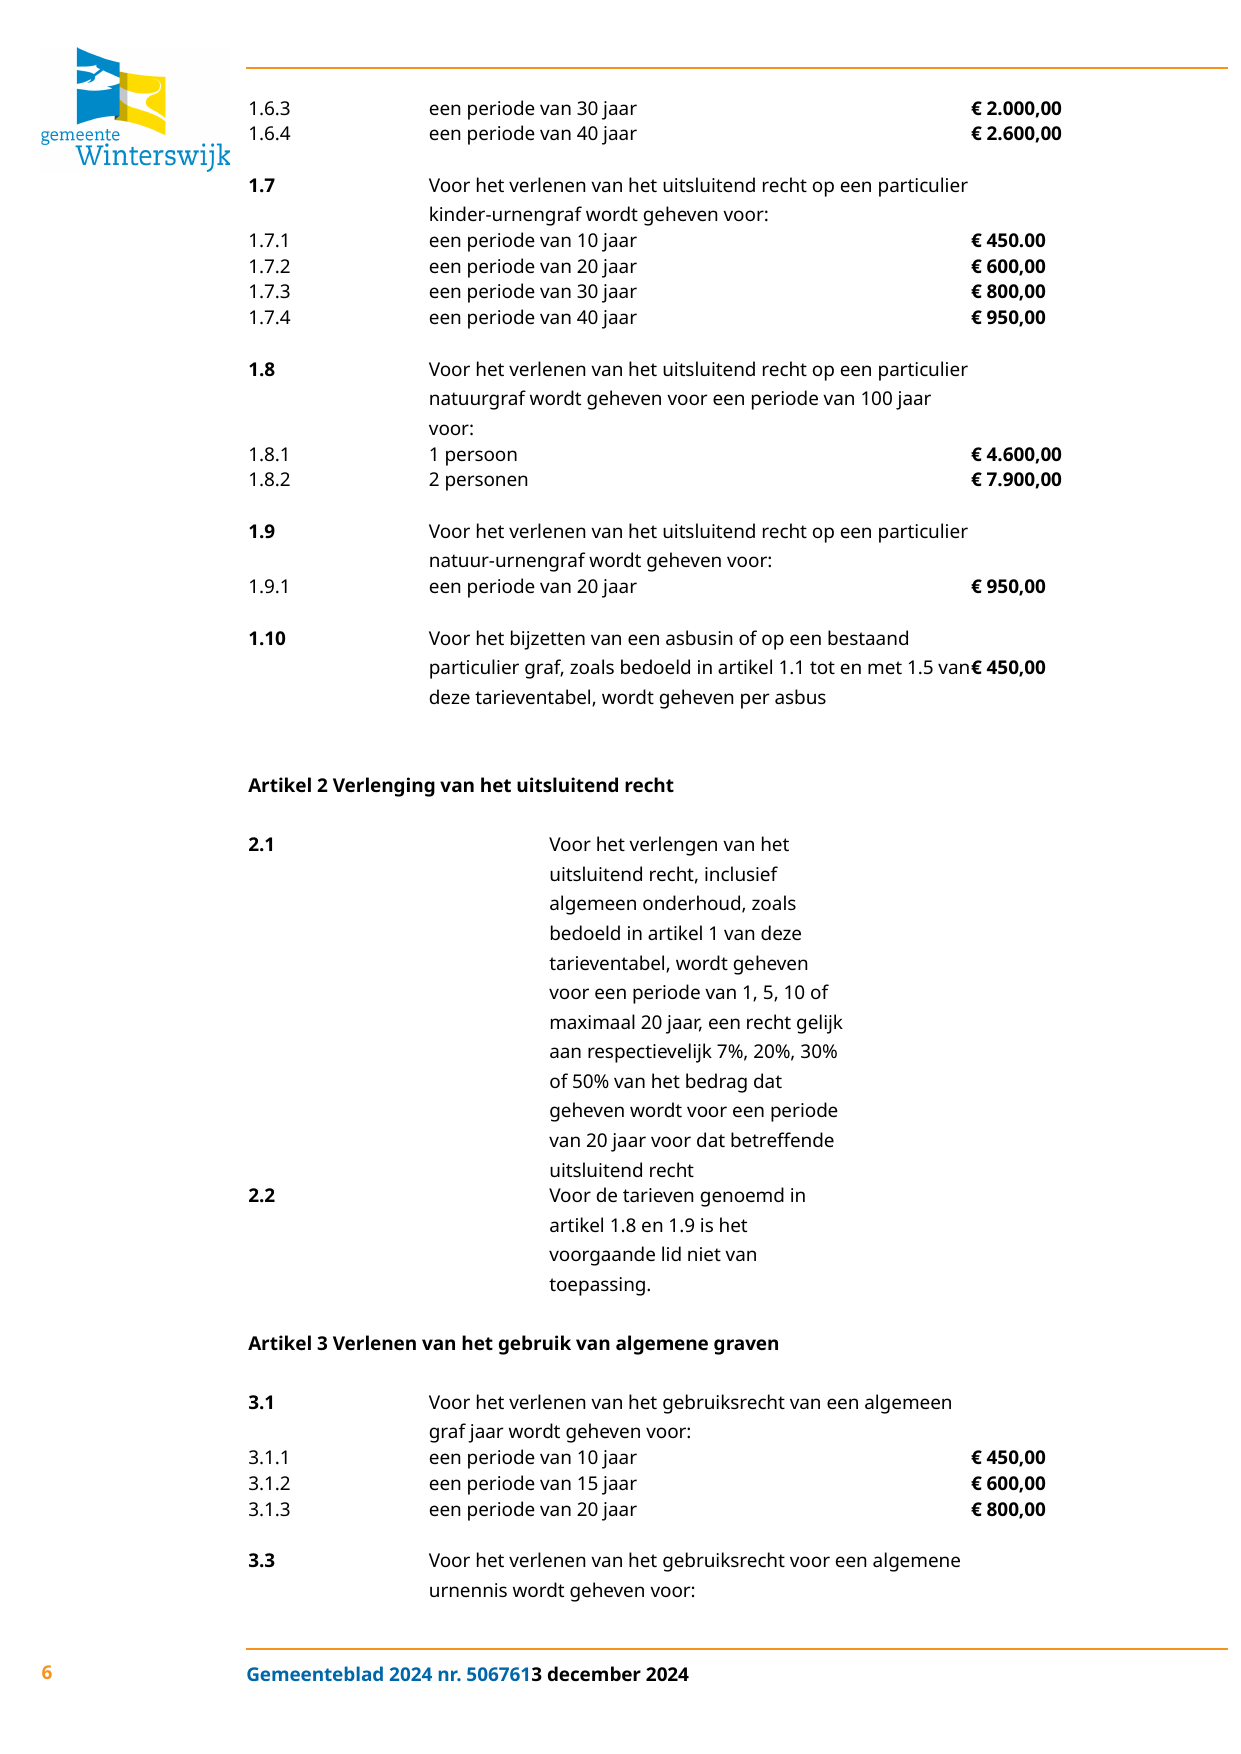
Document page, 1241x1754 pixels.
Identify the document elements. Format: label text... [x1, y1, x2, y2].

table_cell 1.7.1 [248, 227, 429, 253]
table_cell Voor het verlenen van het uitsluitend recht op een particulier kinder-urnengraf wordt geheven voor: [429, 172, 971, 227]
table_cell Voor het verlenen van het gebruiksrecht voor een algemene urnennis wordt geheven voor: [429, 1547, 971, 1603]
table_cell € 450.00 [971, 227, 1152, 253]
table_cell 1.6.4 [248, 121, 429, 146]
text Artikel 2 Verlenging van het uitsluitend recht [248, 772, 1152, 798]
table_cell een periode van 40 jaar [429, 305, 971, 330]
table_cell [248, 599, 429, 625]
table_cell 1.8.2 [248, 467, 429, 492]
table_cell 1.9 [248, 518, 429, 573]
table_cell 1 persoon [429, 441, 971, 467]
table_cell een periode van 40 jaar [429, 121, 971, 146]
table_cell € 450,00 [971, 625, 1152, 710]
table_cell [971, 146, 1152, 172]
table_cell 3.1.3 [248, 1496, 429, 1522]
table_cell € 600,00 [971, 253, 1152, 279]
table_cell [971, 356, 1152, 441]
table_cell 1.7 [248, 172, 429, 227]
table_cell [248, 330, 429, 356]
table_cell [248, 146, 429, 172]
table_header 2.1 [248, 831, 549, 1182]
table_cell Voor het bijzetten van een asbusin of op een bestaand particulier graf, zoals bedoeld in artikel 1.1 tot en met 1.5 van deze tarieventabel, wordt geheven per asbus [429, 625, 971, 710]
table_cell [429, 599, 971, 625]
table_cell 3.1.1 [248, 1444, 429, 1470]
table_cell 1.7.2 [248, 253, 429, 279]
table_cell € 600,00 [971, 1470, 1152, 1496]
table_cell [971, 599, 1152, 625]
table_cell 1.6.3 [248, 95, 429, 121]
table_cell een periode van 20 jaar [429, 573, 971, 599]
table_cell 1.7.3 [248, 279, 429, 304]
table_cell [429, 1522, 971, 1547]
table_cell € 7.900,00 [971, 467, 1152, 492]
table_cell 1.7.4 [248, 305, 429, 330]
table_cell een periode van 10 jaar [429, 1444, 971, 1470]
table_cell 3.3 [248, 1547, 429, 1603]
table_cell 1.8 [248, 356, 429, 441]
table_cell 1.8.1 [248, 441, 429, 467]
table_cell Voor het verlenen van het uitsluitend recht op een particulier natuurgraf wordt geheven voor een periode van 100 jaar voor: [429, 356, 971, 441]
picture [225, 153, 231, 162]
table_cell [971, 172, 1152, 227]
table_cell € 450,00 [971, 1444, 1152, 1470]
table_cell [429, 146, 971, 172]
table_cell 2.2 [248, 1183, 549, 1297]
table_cell een periode van 10 jaar [429, 227, 971, 253]
table_cell € 950,00 [971, 573, 1152, 599]
table_cell € 800,00 [971, 279, 1152, 304]
table_cell 1.9.1 [248, 573, 429, 599]
table_cell € 2.000,00 [971, 95, 1152, 121]
table_cell [971, 330, 1152, 356]
text Artikel 3 Verlenen van het gebruik van algemene graven [248, 1330, 1152, 1356]
table_cell € 950,00 [971, 305, 1152, 330]
table_cell 3.1.2 [248, 1470, 429, 1496]
table_cell [850, 1183, 1152, 1297]
table_cell [971, 1547, 1152, 1603]
table_cell een periode van 30 jaar [429, 95, 971, 121]
table_header Voor het verlengen van het uitsluitend recht, inclusief algemeen onderhoud, zoals bedoeld in artikel 1 van deze tarieventabel, wordt geheven voor een periode van 1, 5, 10 of maximaal 20 jaar, een recht gelijk aan respectievelijk 7%, 20%, 30% of 50% van het bedrag dat geheven wordt voor een periode van 20 jaar voor dat betreffende uitsluitend recht [549, 831, 850, 1182]
picture [41, 47, 231, 172]
table_cell € 4.600,00 [971, 441, 1152, 467]
table_cell [429, 330, 971, 356]
table_cell [971, 492, 1152, 518]
table_cell € 800,00 [971, 1496, 1152, 1522]
table_header [850, 831, 1152, 1182]
table_header Voor het verlenen van het gebruiksrecht van een algemeen graf jaar wordt geheven voor: [429, 1389, 971, 1444]
table_cell 2 personen [429, 467, 971, 492]
table_cell [248, 492, 429, 518]
table_header 3.1 [248, 1389, 429, 1444]
table_cell € 2.600,00 [971, 121, 1152, 146]
table_cell [971, 1522, 1152, 1547]
table_cell een periode van 15 jaar [429, 1470, 971, 1496]
table_cell Voor de tarieven genoemd in artikel 1.8 en 1.9 is het voorgaande lid niet van toepassing. [549, 1183, 850, 1297]
table_cell een periode van 20 jaar [429, 253, 971, 279]
table_cell [248, 1522, 429, 1547]
table_cell een periode van 20 jaar [429, 1496, 971, 1522]
table_cell een periode van 30 jaar [429, 279, 971, 304]
table_cell 1.10 [248, 625, 429, 710]
table_header [971, 1389, 1152, 1444]
table_cell [971, 518, 1152, 573]
table_cell [429, 492, 971, 518]
table_cell Voor het verlenen van het uitsluitend recht op een particulier natuur-urnengraf wordt geheven voor: [429, 518, 971, 573]
